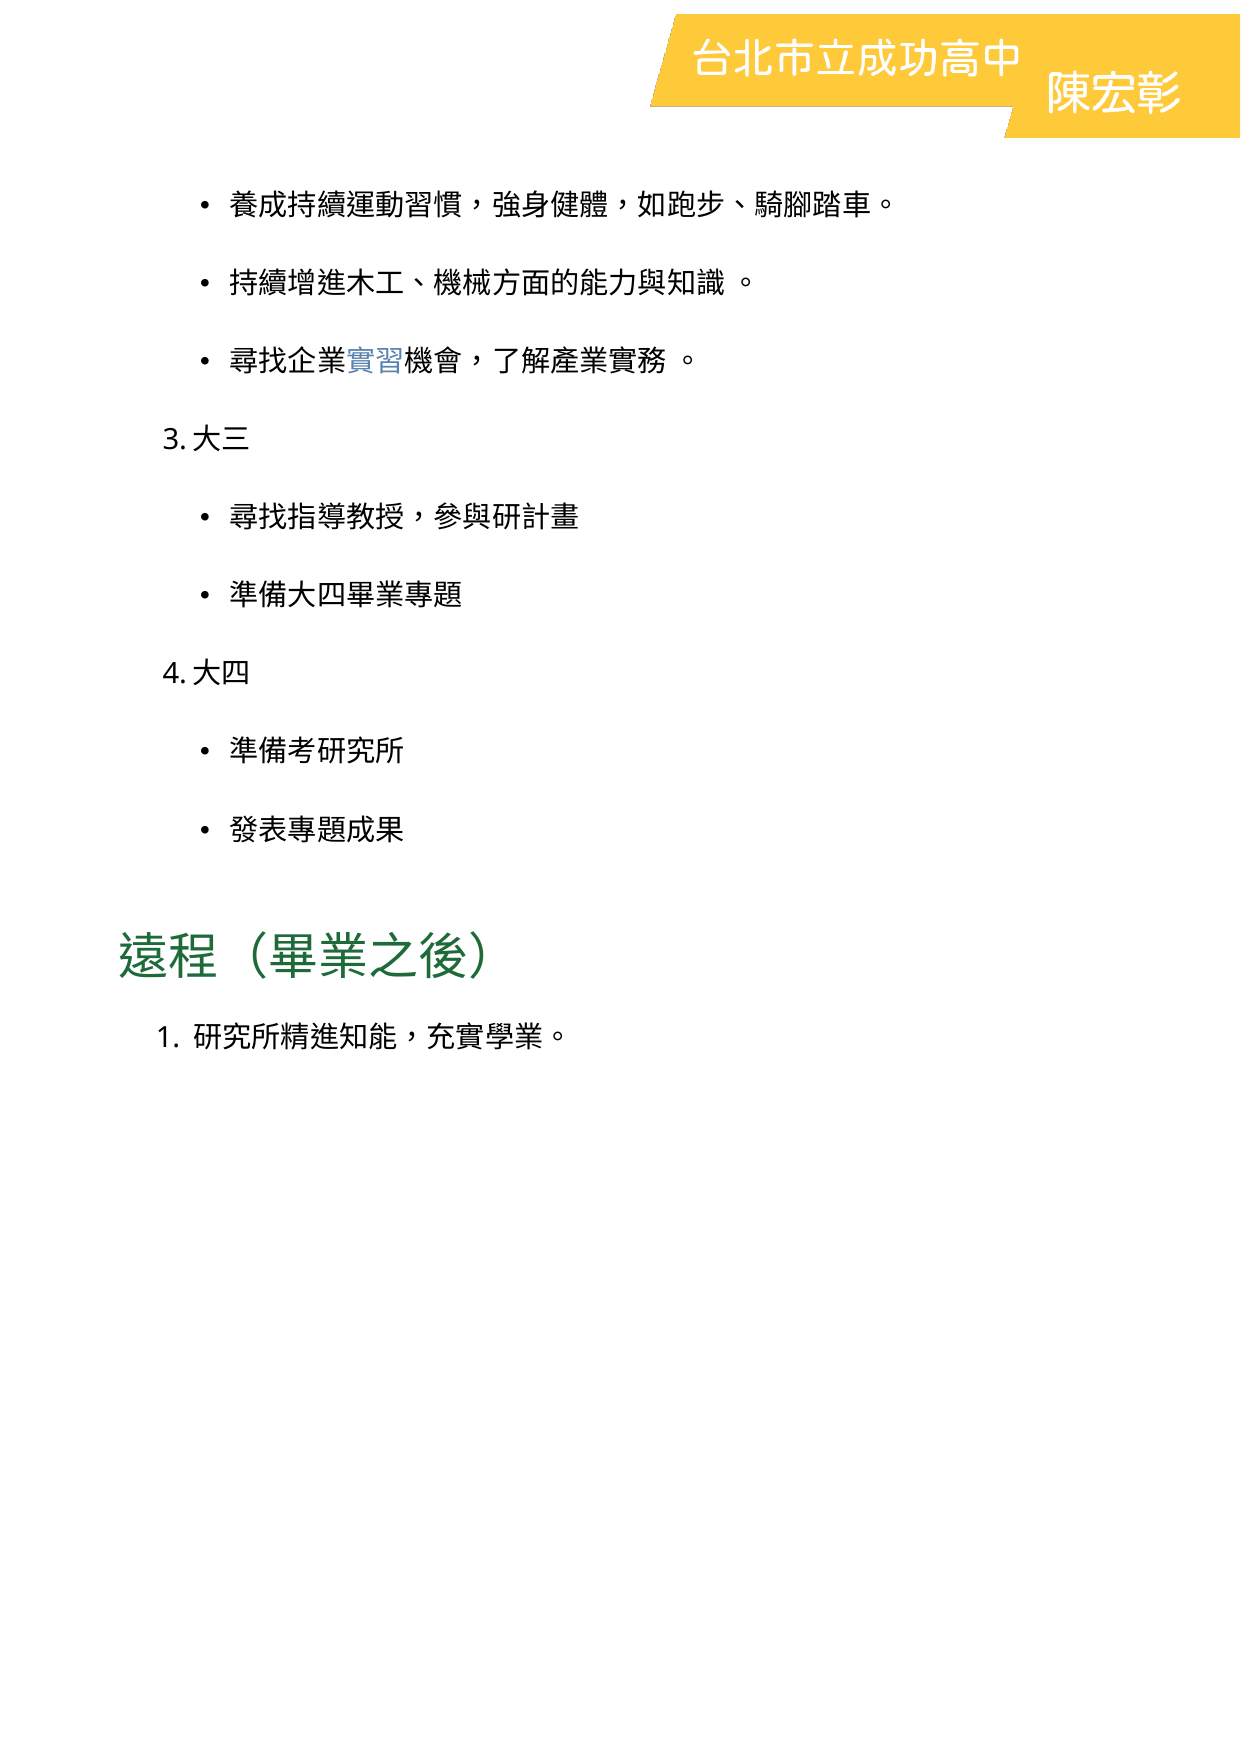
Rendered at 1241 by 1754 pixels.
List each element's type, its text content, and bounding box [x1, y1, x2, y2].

list 尋找指導教授，參與研計畫 [200, 494, 1122, 536]
list 尋找企業實習機會，了解產業實務 。 [200, 338, 1122, 380]
subtitle 遠程（畢業之後） [118, 917, 1122, 989]
list 發表專題成果 [200, 806, 1122, 848]
list 研究所精進知能，充實學業。 [156, 1013, 1122, 1056]
list 大四 [162, 650, 1122, 692]
list 大三 [162, 416, 1122, 458]
list 養成持續運動習慣，強身健體，如跑步、騎腳踏車。 [200, 182, 1122, 224]
list 持續增進木工、機械方面的能力與知識 。 [200, 260, 1122, 302]
list 準備大四畢業專題 [200, 572, 1122, 614]
list 準備考研究所 [200, 728, 1122, 770]
picture [0, 0, 1241, 152]
